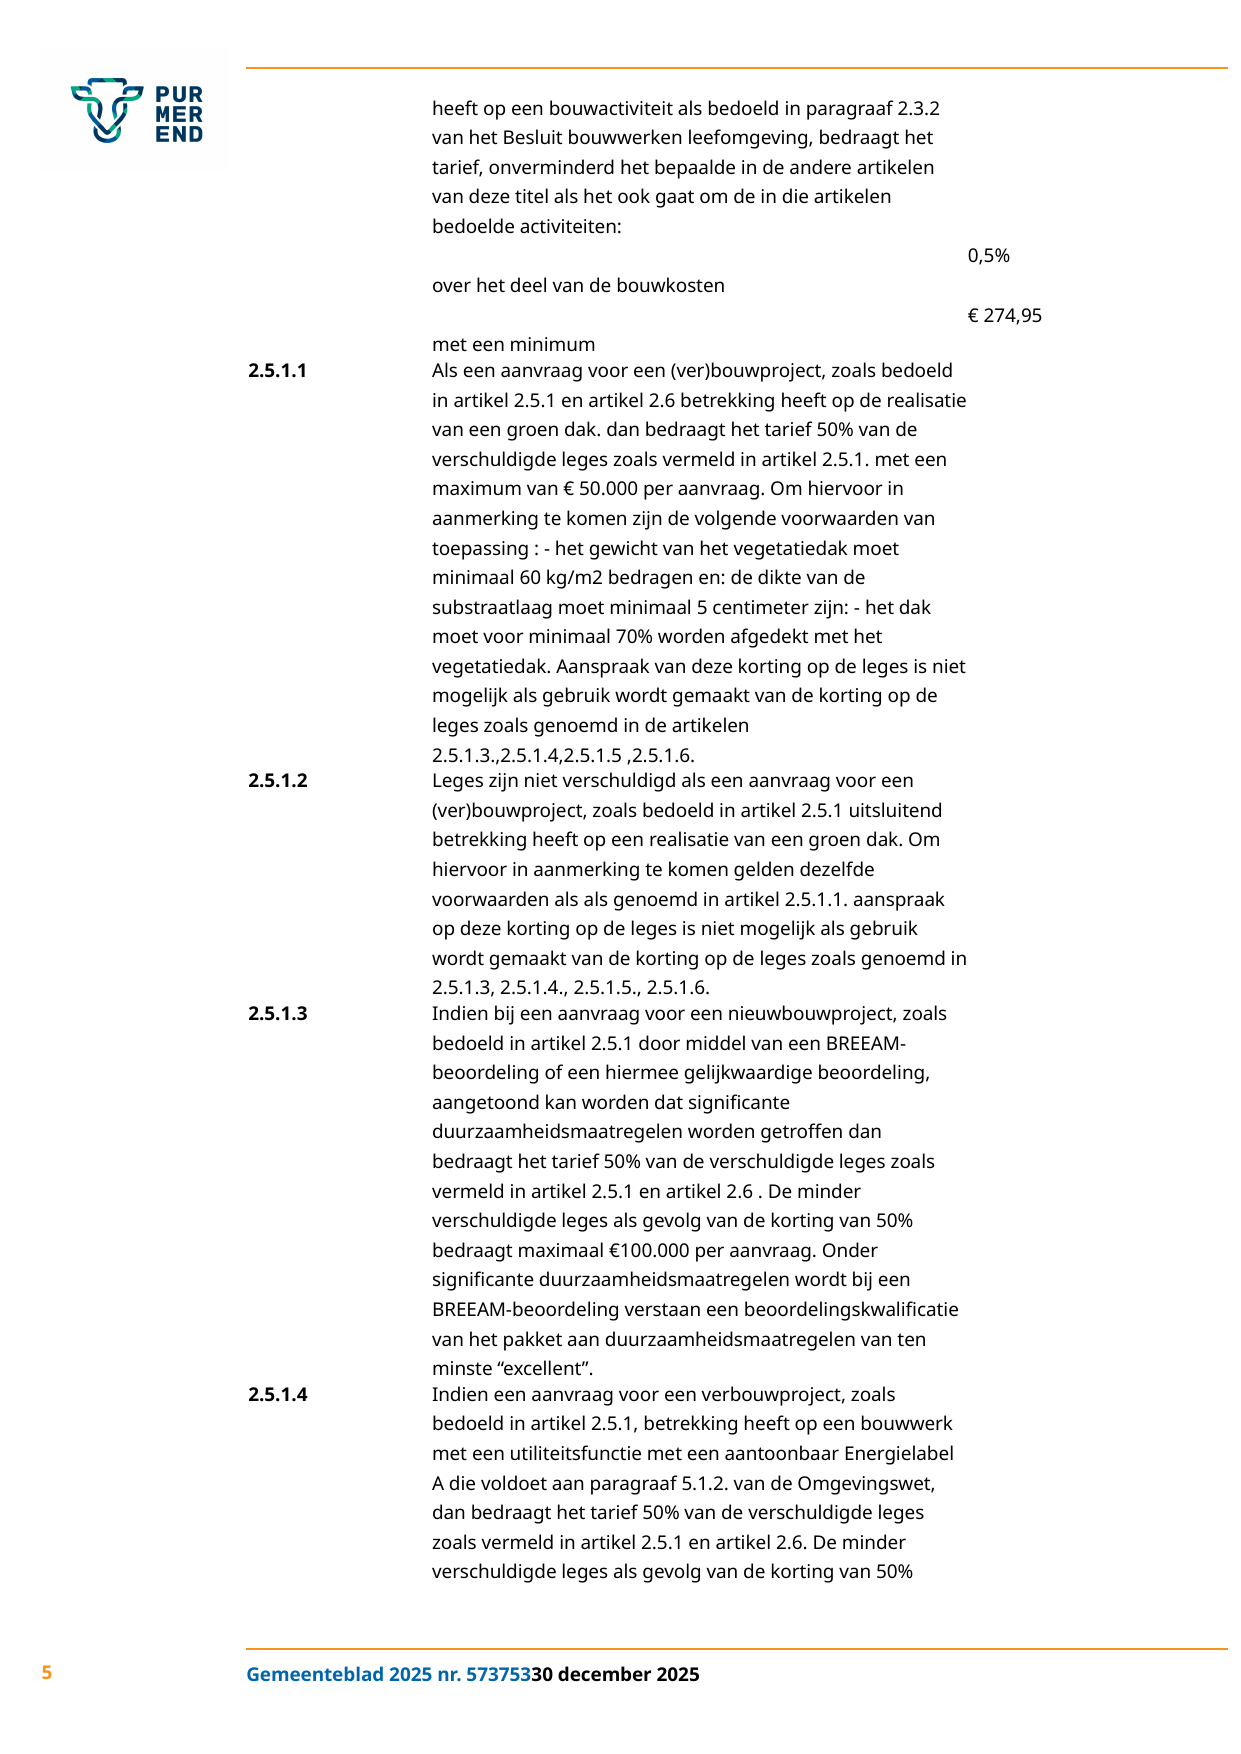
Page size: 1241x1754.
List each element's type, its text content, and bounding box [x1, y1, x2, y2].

table_cell Indien bij een aanvraag voor een nieuwbouwproject, zoals bedoeld in artikel 2.5.1 door middel van een BREEAM-beoordeling of een hiermee gelijkwaardige beoordeling, aangetoond kan worden dat significante duurzaamheidsmaatregelen worden getroffen dan bedraagt het tarief 50% van de verschuldigde leges zoals vermeld in artikel 2.5.1 en artikel 2.6 . De minder verschuldigde leges als gevolg van de korting van 50% bedraagt maximaal €100.000 per aanvraag. Onder significante duurzaamheidsmaatregelen wordt bij een BREEAM-beoordeling verstaan een beoordelingskwalificatie van het pakket aan duurzaamheidsmaatregelen van ten minste “excellent”. [432, 1000, 968, 1381]
table_cell 2.5.1.3 [248, 1000, 432, 1381]
table_cell [968, 768, 1152, 1000]
table_cell [968, 1000, 1152, 1381]
picture [41, 47, 231, 172]
table_cell Als een aanvraag voor een (ver)bouwproject, zoals bedoeld in artikel 2.5.1 en artikel 2.6 betrekking heeft op de realisatie van een groen dak. dan bedraagt het tarief 50% van de verschuldigde leges zoals vermeld in artikel 2.5.1. met een maximum van € 50.000 per aanvraag. Om hiervoor in aanmerking te komen zijn de volgende voorwaarden van toepassing : - het gewicht van het vegetatiedak moet minimaal 60 kg/m2 bedragen en: de dikte van de substraatlaag moet minimaal 5 centimeter zijn: - het dak moet voor minimaal 70% worden afgedekt met het vegetatiedak. Aanspraak van deze korting op de leges is niet mogelijk als gebruik wordt gemaakt van de korting op de leges zoals genoemd in de artikelen 2.5.1.3.,2.5.1.4,2.5.1.5 ,2.5.1.6. [432, 357, 968, 767]
table_cell Indien een aanvraag voor een verbouwproject, zoals bedoeld in artikel 2.5.1, betrekking heeft op een bouwwerk met een utiliteitsfunctie met een aantoonbaar Energielabel A die voldoet aan paragraaf 5.1.2. van de Omgevingswet, dan bedraagt het tarief 50% van de verschuldigde leges zoals vermeld in artikel 2.5.1 en artikel 2.6. De minder verschuldigde leges als gevolg van de korting van 50% [432, 1381, 968, 1584]
table_cell [968, 1381, 1152, 1584]
table_cell 2.5.1.1 [248, 357, 432, 767]
table_cell 2.5.1.4 [248, 1381, 432, 1584]
table_cell [248, 95, 432, 357]
table_cell 0,5% € 274,95 [968, 95, 1152, 357]
table_cell 2.5.1.2 [248, 768, 432, 1000]
table_cell [968, 357, 1152, 767]
table_cell heeft op een bouwactiviteit als bedoeld in paragraaf 2.3.2 van het Besluit bouwwerken leefomgeving, bedraagt het tarief, onverminderd het bepaalde in de andere artikelen van deze titel als het ook gaat om de in die artikelen bedoelde activiteiten: over het deel van de bouwkosten met een minimum [432, 95, 968, 357]
table_cell Leges zijn niet verschuldigd als een aanvraag voor een (ver)bouwproject, zoals bedoeld in artikel 2.5.1 uitsluitend betrekking heeft op een realisatie van een groen dak. Om hiervoor in aanmerking te komen gelden dezelfde voorwaarden als als genoemd in artikel 2.5.1.1. aanspraak op deze korting op de leges is niet mogelijk als gebruik wordt gemaakt van de korting op de leges zoals genoemd in 2.5.1.3, 2.5.1.4., 2.5.1.5., 2.5.1.6. [432, 768, 968, 1000]
